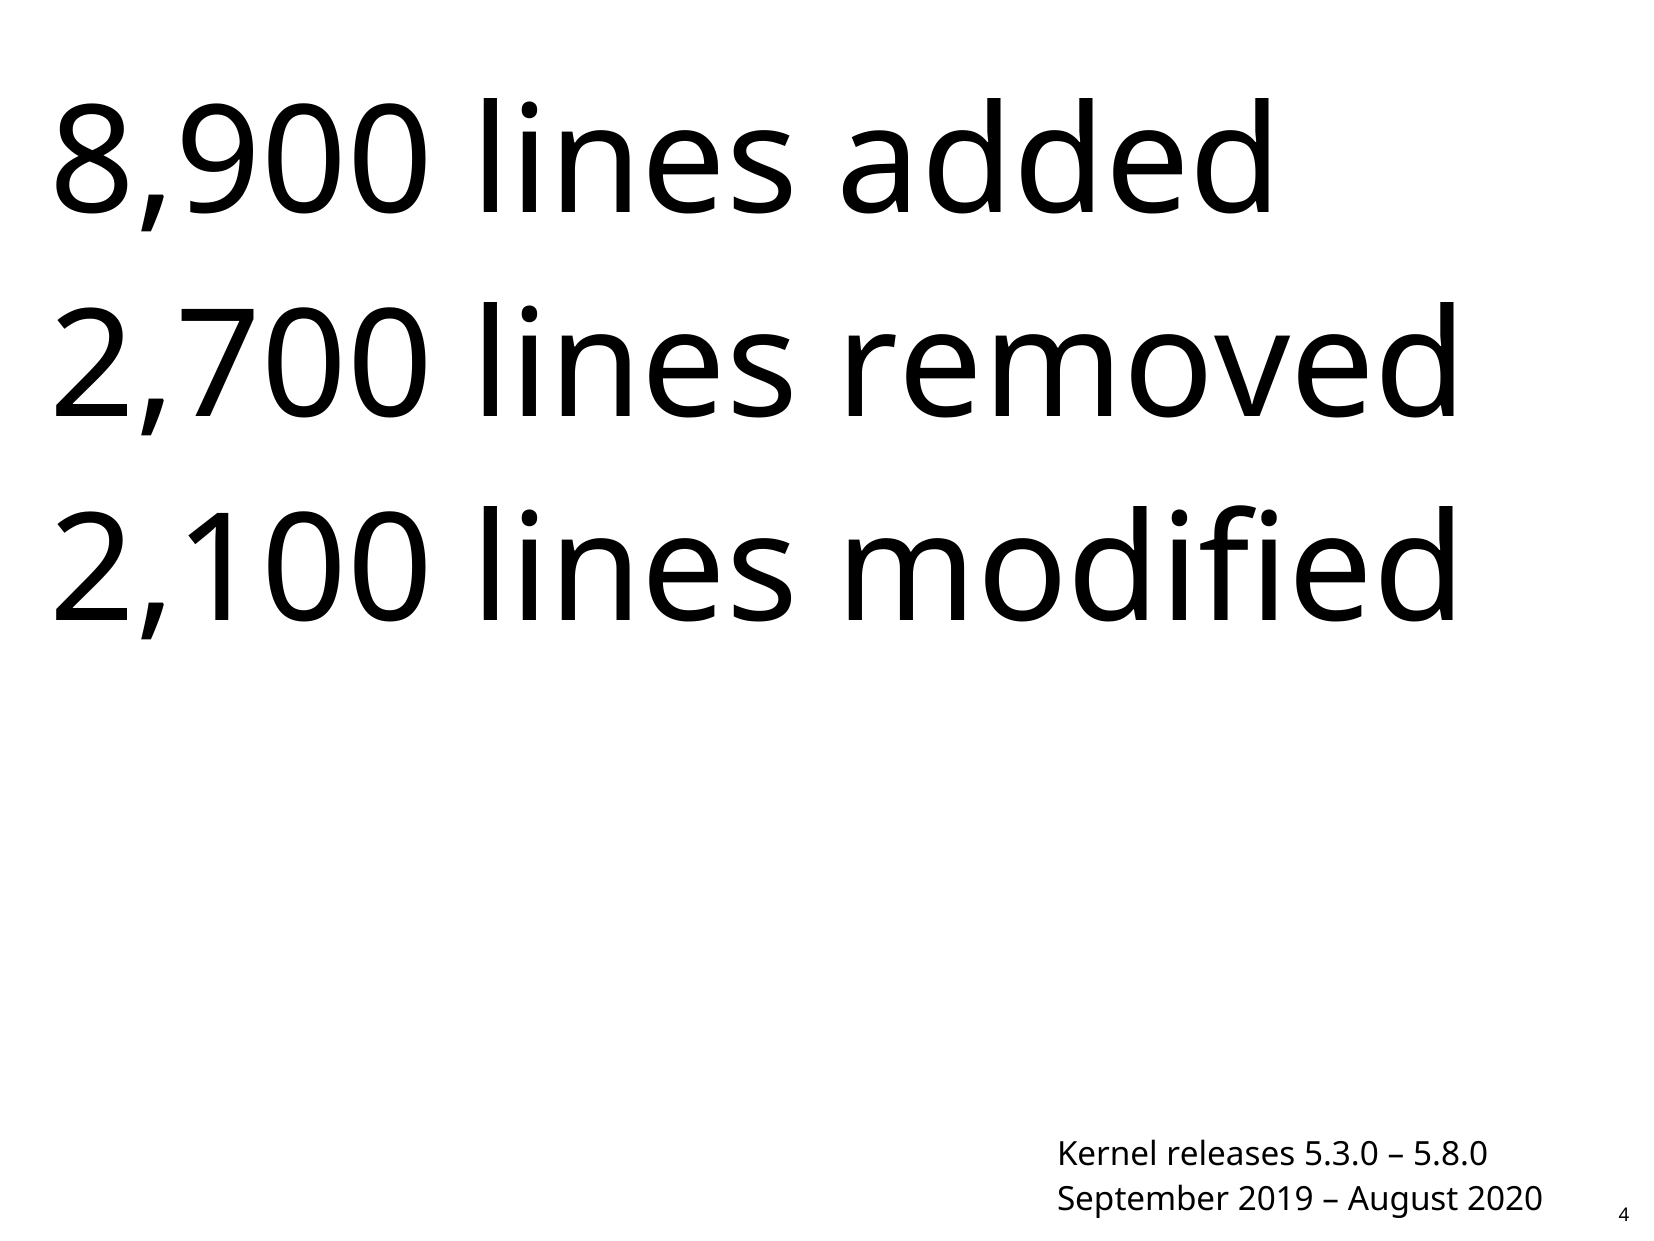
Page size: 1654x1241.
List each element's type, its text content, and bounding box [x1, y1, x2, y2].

text_box Kernel releases 5.3.0 – 5.8.0 September 2019 – August 2020 [1042, 1122, 1569, 1218]
text_box 8,900 lines added 2,700 lines removed 2,100 lines modified [34, 44, 1629, 600]
text_box [1598, 1194, 1654, 1241]
